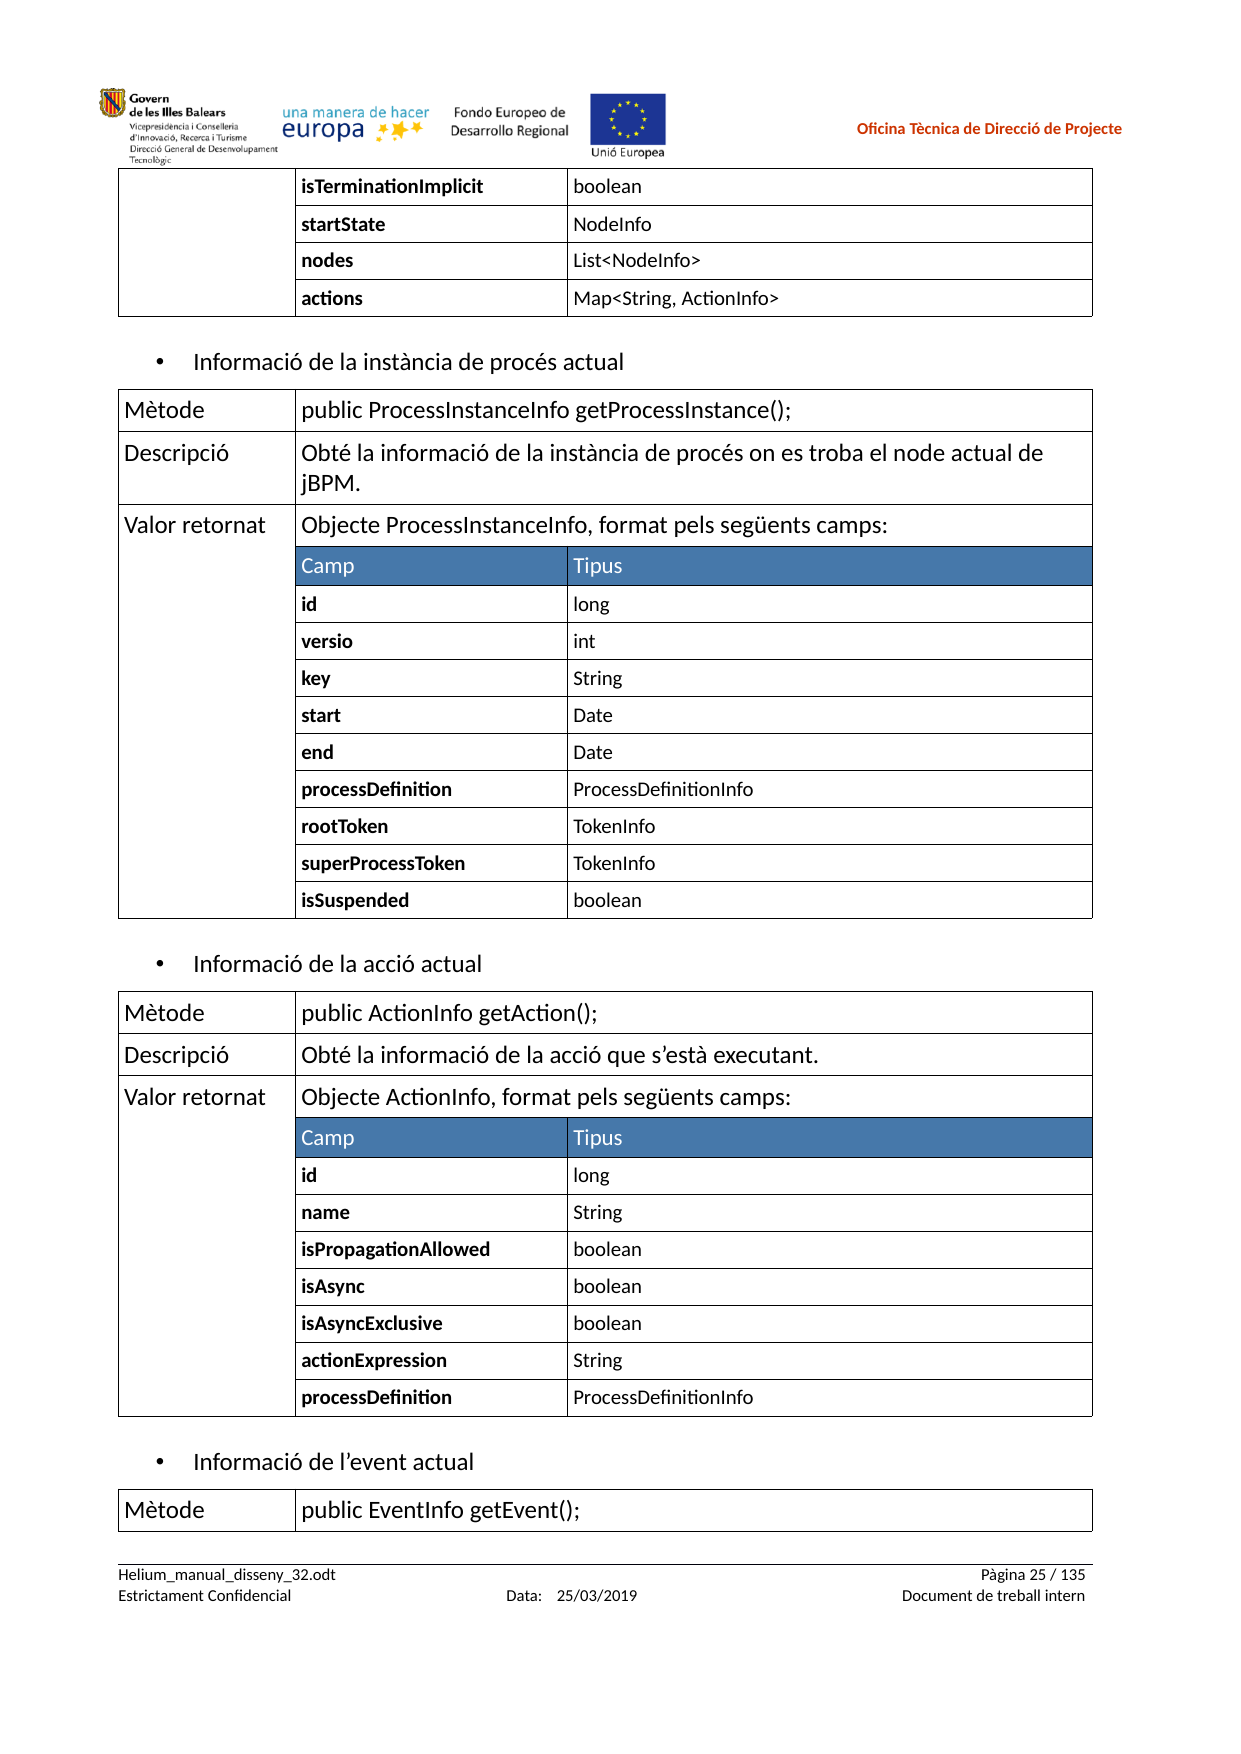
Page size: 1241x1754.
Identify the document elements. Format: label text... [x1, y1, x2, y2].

table_cell Date [568, 734, 1092, 770]
table_cell NodeInfo [568, 206, 1092, 242]
table_cell boolean [568, 1232, 1092, 1268]
table_cell String [568, 1195, 1092, 1231]
table_cell processDefinition [296, 1380, 567, 1416]
table_cell actionExpression [296, 1343, 567, 1378]
table_cell String [568, 1343, 1092, 1378]
table_cell Map<String, ActionInfo> [568, 280, 1092, 316]
table_cell boolean [568, 1306, 1092, 1342]
table_cell Descripció [119, 1034, 295, 1075]
table_cell id [296, 586, 567, 622]
table_cell start [296, 697, 567, 733]
table_cell Objecte ActionInfo, format pels següents camps: [296, 1076, 1092, 1117]
table_cell key [296, 660, 567, 696]
table_cell TokenInfo [568, 845, 1092, 881]
table_cell Objecte ProcessInstanceInfo, format pels següents camps: [296, 505, 1092, 546]
table_cell Tipus [568, 547, 1092, 585]
table_cell int [568, 623, 1092, 659]
table_cell ProcessDefinitionInfo [568, 1380, 1092, 1416]
table_cell boolean [568, 169, 1092, 205]
table_cell boolean [568, 1269, 1092, 1304]
table_cell Tipus [568, 1118, 1092, 1157]
table_cell long [568, 1158, 1092, 1194]
table_cell [119, 169, 295, 316]
table_header public ActionInfo getAction(); [296, 992, 1092, 1033]
table_cell rootToken [296, 808, 567, 844]
table_cell nodes [296, 243, 567, 279]
table_cell List<NodeInfo> [568, 243, 1092, 279]
table_cell superProcessToken [296, 845, 567, 881]
table_cell Valor retornat [119, 505, 295, 918]
table_cell String [568, 660, 1092, 696]
table_cell long [568, 586, 1092, 622]
table_cell processDefinition [296, 771, 567, 807]
table_cell Descripció [119, 432, 295, 503]
table_cell startState [296, 206, 567, 242]
table_cell versio [296, 623, 567, 659]
table_cell isTerminationImplicit [296, 169, 567, 205]
table_cell ProcessDefinitionInfo [568, 771, 1092, 807]
table_cell isAsyncExclusive [296, 1306, 567, 1342]
table_cell TokenInfo [568, 808, 1092, 844]
table_header Mètode [119, 390, 295, 431]
table_cell Camp [296, 1118, 567, 1157]
table_cell isPropagationAllowed [296, 1232, 567, 1268]
table_cell id [296, 1158, 567, 1194]
table_cell Date [568, 697, 1092, 733]
list Informació de la acció actual [156, 948, 1122, 979]
table_cell boolean [568, 882, 1092, 918]
table_header Mètode [119, 1490, 295, 1531]
picture [99, 87, 668, 166]
list Informació de l’event actual [156, 1446, 1122, 1477]
table_header Mètode [119, 992, 295, 1033]
table_cell actions [296, 280, 567, 316]
table_cell name [296, 1195, 567, 1231]
table_cell Obté la informació de la instància de procés on es troba el node actual de jBPM. [296, 432, 1092, 503]
table_cell Valor retornat [119, 1076, 295, 1416]
table_header public EventInfo getEvent(); [296, 1490, 1092, 1531]
table_cell isAsync [296, 1269, 567, 1304]
table_cell end [296, 734, 567, 770]
table_header public ProcessInstanceInfo getProcessInstance(); [296, 390, 1092, 431]
table_cell Camp [296, 547, 567, 585]
table_cell isSuspended [296, 882, 567, 918]
list Informació de la instància de procés actual [156, 346, 1122, 377]
table_cell Obté la informació de la acció que s’està executant. [296, 1034, 1092, 1075]
